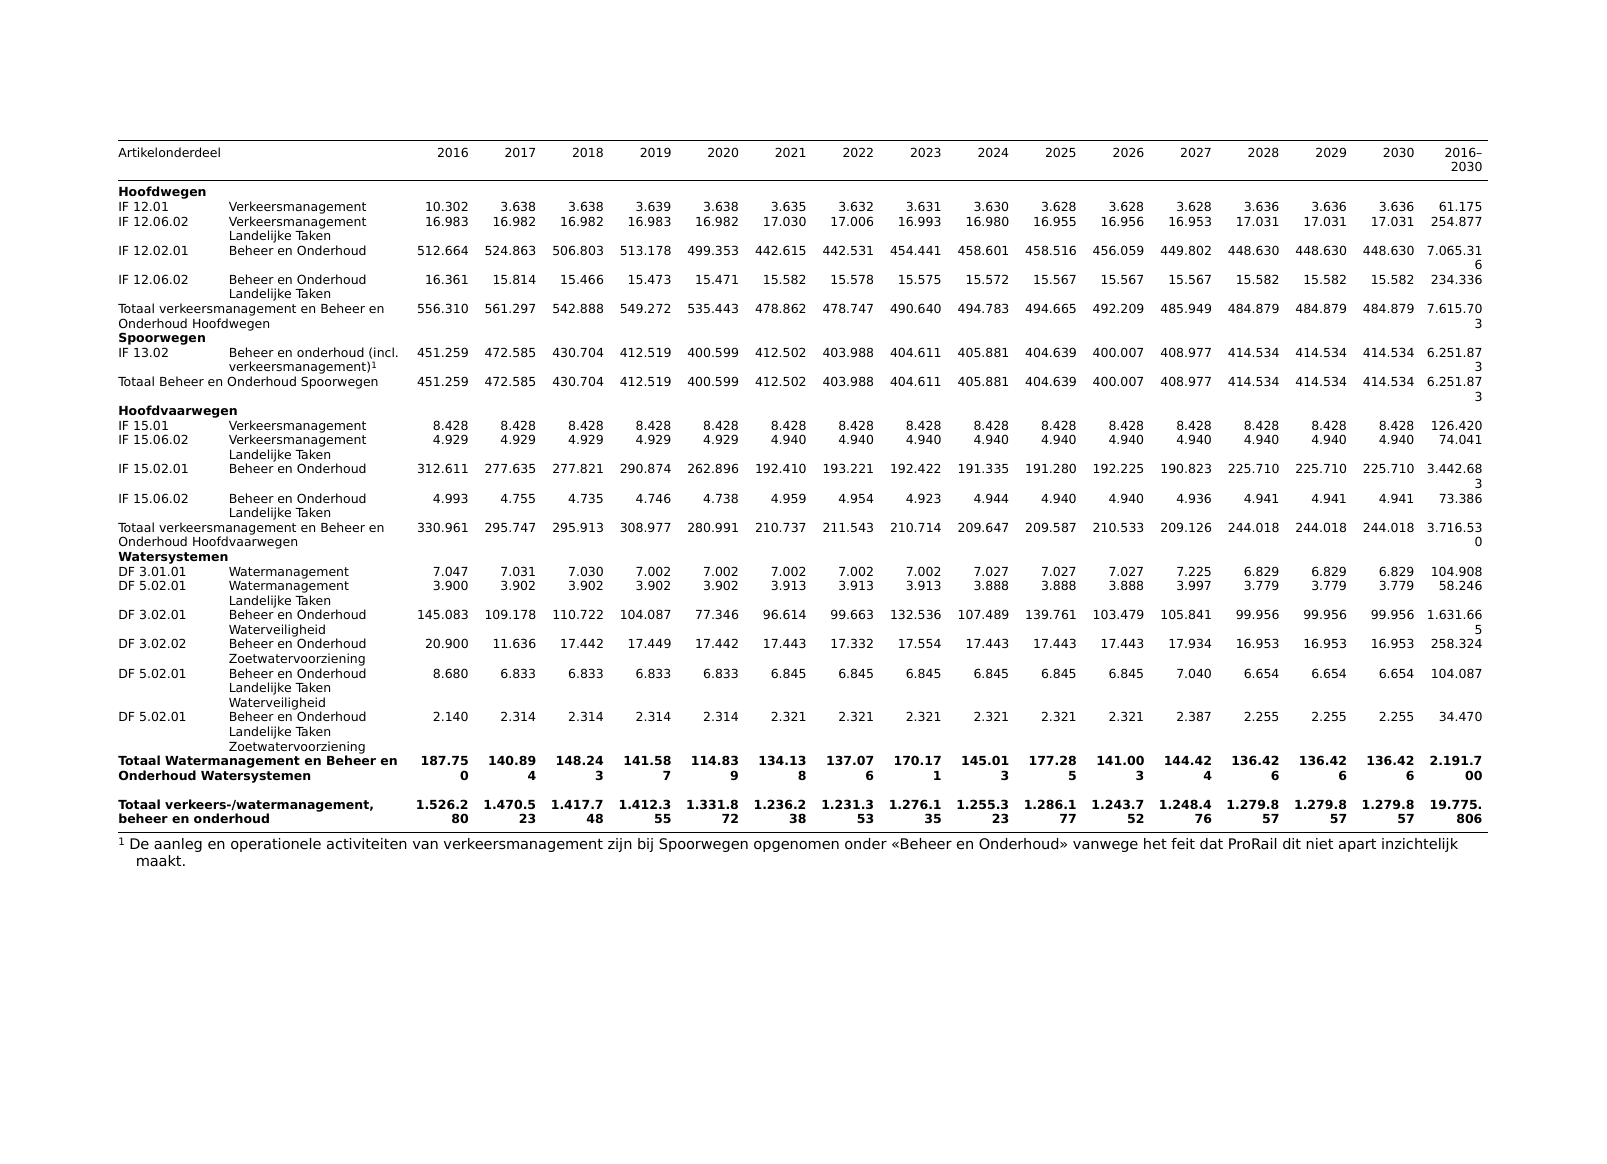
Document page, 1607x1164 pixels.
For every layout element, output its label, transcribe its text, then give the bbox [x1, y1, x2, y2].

table_cell 244.018 [1353, 521, 1420, 550]
table_cell 3.888 [1015, 579, 1082, 608]
table_cell 19.775.806 [1420, 798, 1488, 832]
table_cell 6.845 [947, 667, 1015, 710]
table_header 2018 [542, 141, 609, 179]
table_cell 244.018 [1218, 521, 1285, 550]
table_cell IF 12.01 [118, 200, 222, 214]
table_cell 99.956 [1218, 608, 1285, 637]
table_cell [947, 550, 1015, 564]
table_cell 451.259 [407, 375, 474, 404]
table_cell 4.940 [745, 433, 812, 462]
table_cell 15.466 [542, 273, 609, 302]
table_cell [610, 550, 677, 564]
table_cell 10.302 [407, 200, 474, 214]
table_header 2027 [1150, 141, 1218, 179]
table_cell [1218, 404, 1285, 419]
table_cell 295.913 [542, 521, 609, 550]
table_cell 492.209 [1083, 302, 1150, 331]
table_cell Watersystemen [118, 550, 407, 564]
table_cell Beheer en onderhoud (incl. verkeersmanagement)1 [223, 346, 407, 375]
table_cell 191.280 [1015, 463, 1082, 492]
table_cell 277.821 [542, 463, 609, 492]
table_cell 506.803 [542, 244, 609, 273]
table_cell [1150, 404, 1218, 419]
table_cell 191.335 [947, 463, 1015, 492]
table_cell 4.940 [1083, 433, 1150, 462]
table_cell 99.663 [812, 608, 880, 637]
table_cell [677, 404, 744, 419]
table_cell DF 3.02.01 [118, 608, 222, 637]
table_cell 1.276.135 [880, 798, 947, 832]
table_cell 15.582 [1285, 273, 1353, 302]
table_cell Totaal verkeersmanagement en Beheer en Onderhoud Hoofdwegen [118, 302, 407, 331]
table_cell [947, 404, 1015, 419]
table_cell 485.949 [1150, 302, 1218, 331]
table_cell 277.635 [474, 463, 542, 492]
table_cell 3.635 [745, 200, 812, 214]
table_cell [407, 550, 474, 564]
table_cell 8.428 [1285, 419, 1353, 433]
table_cell 136.426 [1285, 754, 1353, 783]
table_cell 561.297 [474, 302, 542, 331]
table_cell 3.779 [1353, 579, 1420, 608]
table_header 2029 [1285, 141, 1353, 179]
table_cell 6.833 [542, 667, 609, 710]
table_cell [542, 331, 609, 346]
table_cell Beheer en Onderhoud Zoetwatervoorziening [223, 638, 407, 667]
table_cell 6.833 [474, 667, 542, 710]
table_cell 73.386 [1420, 492, 1488, 521]
table_cell 6.654 [1285, 667, 1353, 710]
table_cell 17.449 [610, 638, 677, 667]
table_cell 404.639 [1015, 346, 1082, 375]
table_cell 4.940 [1015, 433, 1082, 462]
table_cell 556.310 [407, 302, 474, 331]
table_cell 192.225 [1083, 463, 1150, 492]
table_cell [745, 783, 812, 798]
table_cell 2.321 [947, 710, 1015, 754]
table_cell 2.387 [1150, 710, 1218, 754]
table_cell 2.191.700 [1420, 754, 1488, 783]
table_cell 2.321 [1015, 710, 1082, 754]
table_cell 458.516 [1015, 244, 1082, 273]
table_cell 7.030 [542, 565, 609, 579]
table_cell 8.428 [1150, 419, 1218, 433]
table_cell 3.442.683 [1420, 463, 1488, 492]
table_cell 107.489 [947, 608, 1015, 637]
table_cell [1353, 181, 1420, 200]
table_cell Beheer en Onderhoud Landelijke Taken [223, 273, 407, 302]
table_cell 3.902 [542, 579, 609, 608]
table_cell DF 5.02.01 [118, 667, 222, 710]
table_cell 414.534 [1285, 346, 1353, 375]
table_cell 2.321 [1083, 710, 1150, 754]
table_cell 4.940 [812, 433, 880, 462]
table_cell 3.636 [1353, 200, 1420, 214]
table_cell 3.628 [1150, 200, 1218, 214]
table_cell 1.243.752 [1083, 798, 1150, 832]
table_cell [677, 181, 744, 200]
table_header 2021 [745, 141, 812, 179]
table_cell 490.640 [880, 302, 947, 331]
table_cell 405.881 [947, 375, 1015, 404]
table_cell [880, 783, 947, 798]
table_cell 408.977 [1150, 375, 1218, 404]
table_cell 177.285 [1015, 754, 1082, 783]
table_cell [407, 783, 474, 798]
table_cell 258.324 [1420, 638, 1488, 667]
table_cell 2.321 [745, 710, 812, 754]
table_cell 6.845 [880, 667, 947, 710]
table_cell [1420, 783, 1488, 798]
table_cell [1083, 783, 1150, 798]
table_cell 456.059 [1083, 244, 1150, 273]
table_header 2026 [1083, 141, 1150, 179]
table_cell [880, 331, 947, 346]
table_cell [1420, 404, 1488, 419]
table_cell 1.286.177 [1015, 798, 1082, 832]
table_cell 290.874 [610, 463, 677, 492]
table_cell 6.833 [610, 667, 677, 710]
table_header 2028 [1218, 141, 1285, 179]
table_cell 105.841 [1150, 608, 1218, 637]
table_cell [1015, 331, 1082, 346]
table_cell [745, 404, 812, 419]
table_cell 4.940 [1285, 433, 1353, 462]
table_cell [1420, 181, 1488, 200]
table_cell [1150, 331, 1218, 346]
table_cell 4.940 [1083, 492, 1150, 521]
table_cell 17.443 [947, 638, 1015, 667]
table_cell 478.747 [812, 302, 880, 331]
table_cell 2.314 [474, 710, 542, 754]
table_cell 458.601 [947, 244, 1015, 273]
table_cell 187.750 [407, 754, 474, 783]
table_cell 132.536 [880, 608, 947, 637]
table_cell IF 12.06.02 [118, 215, 222, 244]
table_cell 2.140 [407, 710, 474, 754]
table_cell 330.961 [407, 521, 474, 550]
table_cell 472.585 [474, 346, 542, 375]
table_cell [947, 181, 1015, 200]
table_cell 414.534 [1353, 375, 1420, 404]
table_cell [812, 550, 880, 564]
table_cell 295.747 [474, 521, 542, 550]
table_cell Totaal Watermanagement en Beheer en Onderhoud Watersystemen [118, 754, 407, 783]
table_cell 16.953 [1285, 638, 1353, 667]
table_cell [542, 404, 609, 419]
table_header 2025 [1015, 141, 1082, 179]
table_cell 7.002 [610, 565, 677, 579]
table_cell 8.428 [407, 419, 474, 433]
table_cell 4.993 [407, 492, 474, 521]
table_cell 412.519 [610, 346, 677, 375]
table_cell 136.426 [1218, 754, 1285, 783]
table_cell 400.599 [677, 375, 744, 404]
table_cell [474, 404, 542, 419]
table_cell 16.953 [1218, 638, 1285, 667]
table_cell 8.428 [1218, 419, 1285, 433]
table_cell 209.647 [947, 521, 1015, 550]
table_cell 1.279.857 [1285, 798, 1353, 832]
table_cell 3.913 [812, 579, 880, 608]
table_cell 6.654 [1353, 667, 1420, 710]
table_cell 3.913 [745, 579, 812, 608]
table_cell Verkeersmanagement [223, 200, 407, 214]
table_cell 15.567 [1083, 273, 1150, 302]
table_cell 16.953 [1150, 215, 1218, 244]
table_cell 139.761 [1015, 608, 1082, 637]
table_cell 6.829 [1285, 565, 1353, 579]
table_cell 4.923 [880, 492, 947, 521]
table_cell Beheer en Onderhoud Landelijke Taken Waterveiligheid [223, 667, 407, 710]
table_cell Beheer en Onderhoud [223, 244, 407, 273]
table_cell 448.630 [1285, 244, 1353, 273]
table_cell 3.638 [542, 200, 609, 214]
table_cell 7.031 [474, 565, 542, 579]
table_cell 17.031 [1285, 215, 1353, 244]
table_cell 3.630 [947, 200, 1015, 214]
table_cell 16.361 [407, 273, 474, 302]
table_cell Spoorwegen [118, 331, 407, 346]
table_cell DF 5.02.01 [118, 579, 222, 608]
table_cell 4.941 [1218, 492, 1285, 521]
table_cell [542, 783, 609, 798]
table_cell 2.314 [610, 710, 677, 754]
table_cell 8.680 [407, 667, 474, 710]
table_cell Watermanagement [223, 565, 407, 579]
table_cell 2.255 [1353, 710, 1420, 754]
table_cell 16.956 [1083, 215, 1150, 244]
table_cell 192.422 [880, 463, 947, 492]
table_cell Beheer en Onderhoud Landelijke Taken Zoetwatervoorziening [223, 710, 407, 754]
table_cell 17.443 [745, 638, 812, 667]
table_cell 1.331.872 [677, 798, 744, 832]
table_cell 403.988 [812, 375, 880, 404]
table_cell 16.982 [474, 215, 542, 244]
table_cell 1.417.748 [542, 798, 609, 832]
table_cell 144.424 [1150, 754, 1218, 783]
table_cell 4.940 [1218, 433, 1285, 462]
table_cell [812, 404, 880, 419]
table_cell [1353, 404, 1420, 419]
table_cell 262.896 [677, 463, 744, 492]
table_cell 308.977 [610, 521, 677, 550]
table_cell 8.428 [610, 419, 677, 433]
table_cell 3.900 [407, 579, 474, 608]
table_cell 494.665 [1015, 302, 1082, 331]
table_cell Totaal verkeers-/watermanagement, beheer en onderhoud [118, 798, 407, 832]
table_cell 430.704 [542, 375, 609, 404]
table_cell 412.502 [745, 346, 812, 375]
table_cell 17.934 [1150, 638, 1218, 667]
table_cell [1083, 181, 1150, 200]
table_cell 4.929 [610, 433, 677, 462]
table_cell 4.940 [1353, 433, 1420, 462]
table_cell 7.047 [407, 565, 474, 579]
table_cell 4.940 [1015, 492, 1082, 521]
table_cell 512.664 [407, 244, 474, 273]
table_cell [1285, 783, 1353, 798]
table_cell 77.346 [677, 608, 744, 637]
table_cell 225.710 [1285, 463, 1353, 492]
table_cell 15.471 [677, 273, 744, 302]
table_cell 3.779 [1285, 579, 1353, 608]
table_cell IF 15.02.01 [118, 463, 222, 492]
table_cell 4.944 [947, 492, 1015, 521]
table_cell [1285, 181, 1353, 200]
table_cell [610, 404, 677, 419]
table_cell 2.321 [812, 710, 880, 754]
table_cell 209.587 [1015, 521, 1082, 550]
table_cell 17.031 [1218, 215, 1285, 244]
table_cell 114.839 [677, 754, 744, 783]
table_cell 4.929 [542, 433, 609, 462]
table_cell 99.956 [1285, 608, 1353, 637]
table_cell 15.814 [474, 273, 542, 302]
table_cell 16.955 [1015, 215, 1082, 244]
table_cell 400.007 [1083, 346, 1150, 375]
table_cell 104.908 [1420, 565, 1488, 579]
table_cell [745, 550, 812, 564]
table_cell 8.428 [542, 419, 609, 433]
table_cell [745, 181, 812, 200]
table_cell DF 3.01.01 [118, 565, 222, 579]
table_cell [1150, 783, 1218, 798]
table_cell IF 15.01 [118, 419, 222, 433]
table_cell Beheer en Onderhoud Landelijke Taken [223, 492, 407, 521]
table_cell 478.862 [745, 302, 812, 331]
table_cell 454.441 [880, 244, 947, 273]
table_cell 8.428 [1353, 419, 1420, 433]
table_cell Verkeersmanagement [223, 419, 407, 433]
table_cell 2.314 [542, 710, 609, 754]
table_cell [677, 331, 744, 346]
table_cell 3.632 [812, 200, 880, 214]
table_cell [745, 331, 812, 346]
table_cell Totaal Beheer en Onderhoud Spoorwegen [118, 375, 407, 404]
table_cell 110.722 [542, 608, 609, 637]
table_cell [812, 331, 880, 346]
table_cell 225.710 [1353, 463, 1420, 492]
table_cell 7.615.703 [1420, 302, 1488, 331]
table_cell 8.428 [1015, 419, 1082, 433]
table_cell 17.442 [542, 638, 609, 667]
table_cell 3.716.530 [1420, 521, 1488, 550]
table_cell 403.988 [812, 346, 880, 375]
table_cell 2.255 [1218, 710, 1285, 754]
table_cell 61.175 [1420, 200, 1488, 214]
table_cell 15.567 [1150, 273, 1218, 302]
table_cell 192.410 [745, 463, 812, 492]
table_cell 4.929 [677, 433, 744, 462]
table_cell 7.027 [1015, 565, 1082, 579]
table_cell [1420, 550, 1488, 564]
table_cell [880, 404, 947, 419]
table_cell 4.959 [745, 492, 812, 521]
table_cell 254.877 [1420, 215, 1488, 244]
table_cell 6.845 [812, 667, 880, 710]
table_cell 3.888 [947, 579, 1015, 608]
table_cell IF 15.06.02 [118, 492, 222, 521]
table_cell [1353, 550, 1420, 564]
table_cell 104.087 [610, 608, 677, 637]
table_cell 3.902 [677, 579, 744, 608]
table_cell 6.845 [1015, 667, 1082, 710]
table_header Artikelonderdeel [118, 141, 222, 179]
table_cell 1.231.353 [812, 798, 880, 832]
table_cell 3.639 [610, 200, 677, 214]
table_cell 137.076 [812, 754, 880, 783]
table_cell 3.638 [677, 200, 744, 214]
table_cell 430.704 [542, 346, 609, 375]
table_cell [812, 181, 880, 200]
table_cell 3.902 [610, 579, 677, 608]
table_cell 15.567 [1015, 273, 1082, 302]
table_cell 8.428 [812, 419, 880, 433]
table_cell 4.735 [542, 492, 609, 521]
table_cell 1.236.238 [745, 798, 812, 832]
table_cell [1083, 331, 1150, 346]
table_header 2016 [407, 141, 474, 179]
table_cell 451.259 [407, 346, 474, 375]
table_cell 6.251.873 [1420, 346, 1488, 375]
table_cell 210.533 [1083, 521, 1150, 550]
table_cell 3.636 [1218, 200, 1285, 214]
table_cell 312.611 [407, 463, 474, 492]
table_cell 4.929 [474, 433, 542, 462]
table_cell [1218, 783, 1285, 798]
table_cell 3.636 [1285, 200, 1353, 214]
table_cell 8.428 [880, 419, 947, 433]
table_cell 7.002 [677, 565, 744, 579]
table_cell 2.321 [880, 710, 947, 754]
table_cell [1285, 331, 1353, 346]
table_cell [474, 181, 542, 200]
table_cell 109.178 [474, 608, 542, 637]
table_cell 442.531 [812, 244, 880, 273]
table_cell 15.473 [610, 273, 677, 302]
table_cell Hoofdvaarwegen [118, 404, 407, 419]
table_cell 17.443 [1083, 638, 1150, 667]
table_cell 524.863 [474, 244, 542, 273]
table_cell Verkeersmanagement Landelijke Taken [223, 433, 407, 462]
table_cell 16.983 [610, 215, 677, 244]
table_header 2019 [610, 141, 677, 179]
table_cell 513.178 [610, 244, 677, 273]
table_cell 20.900 [407, 638, 474, 667]
table_cell 400.007 [1083, 375, 1150, 404]
table_cell 15.582 [745, 273, 812, 302]
table_cell [474, 331, 542, 346]
table_cell 15.572 [947, 273, 1015, 302]
table_cell 96.614 [745, 608, 812, 637]
table_cell 209.126 [1150, 521, 1218, 550]
table_cell IF 12.06.02 [118, 273, 222, 302]
table_cell IF 15.06.02 [118, 433, 222, 462]
table_cell 6.845 [745, 667, 812, 710]
table_cell 3.779 [1218, 579, 1285, 608]
table_cell [1015, 404, 1082, 419]
table_cell 145.013 [947, 754, 1015, 783]
table_cell 3.628 [1015, 200, 1082, 214]
table_cell 3.902 [474, 579, 542, 608]
table_cell IF 13.02 [118, 346, 222, 375]
table_cell 408.977 [1150, 346, 1218, 375]
table_cell 17.030 [745, 215, 812, 244]
table_cell [880, 550, 947, 564]
table_cell 484.879 [1353, 302, 1420, 331]
table_cell 7.002 [812, 565, 880, 579]
table_cell 148.243 [542, 754, 609, 783]
table_cell 17.442 [677, 638, 744, 667]
table_cell 126.420 [1420, 419, 1488, 433]
table_cell 542.888 [542, 302, 609, 331]
table_cell 6.251.873 [1420, 375, 1488, 404]
table_cell 414.534 [1218, 375, 1285, 404]
table_cell 74.041 [1420, 433, 1488, 462]
table_cell 234.336 [1420, 273, 1488, 302]
table_cell 141.587 [610, 754, 677, 783]
table_cell 7.027 [947, 565, 1015, 579]
table_cell 1.279.857 [1218, 798, 1285, 832]
table_cell DF 5.02.01 [118, 710, 222, 754]
table_cell [880, 181, 947, 200]
table_cell 404.611 [880, 346, 947, 375]
table_cell [812, 783, 880, 798]
table_cell [677, 783, 744, 798]
table_cell 7.027 [1083, 565, 1150, 579]
table_cell 3.631 [880, 200, 947, 214]
table_cell 404.639 [1015, 375, 1082, 404]
table_cell 412.502 [745, 375, 812, 404]
table_cell [407, 331, 474, 346]
table_cell 16.953 [1353, 638, 1420, 667]
table_cell 8.428 [677, 419, 744, 433]
table_header [223, 141, 407, 179]
table_header 2016–2030 [1420, 141, 1488, 179]
table_cell 3.888 [1083, 579, 1150, 608]
table_cell [1218, 550, 1285, 564]
table_cell 11.636 [474, 638, 542, 667]
table_header 2022 [812, 141, 880, 179]
table_cell 104.087 [1420, 667, 1488, 710]
table_cell [1353, 331, 1420, 346]
table_cell 4.940 [1150, 433, 1218, 462]
table_cell Hoofdwegen [118, 181, 407, 200]
table_cell 2.314 [677, 710, 744, 754]
table_cell 16.983 [407, 215, 474, 244]
table_cell 210.714 [880, 521, 947, 550]
table_cell 1 De aanleg en operationele activiteiten van verkeersmanagement zijn bij Spoorwegen opgenomen onder «Beheer en Onderhoud» vanwege het feit dat ProRail dit niet apart inzichtelijk maakt. [118, 833, 1488, 869]
table_cell [1218, 331, 1285, 346]
table_cell 448.630 [1218, 244, 1285, 273]
table_cell [1353, 783, 1420, 798]
table_cell [542, 181, 609, 200]
table_cell 6.829 [1353, 565, 1420, 579]
table_cell 8.428 [1083, 419, 1150, 433]
table_cell [1285, 550, 1353, 564]
table_cell 210.737 [745, 521, 812, 550]
table_cell 400.599 [677, 346, 744, 375]
table_cell 1.470.523 [474, 798, 542, 832]
table_cell 7.065.316 [1420, 244, 1488, 273]
table_cell 1.412.355 [610, 798, 677, 832]
table_cell 535.443 [677, 302, 744, 331]
table_cell 244.018 [1285, 521, 1353, 550]
table_cell 448.630 [1353, 244, 1420, 273]
table_cell [947, 783, 1015, 798]
table_cell [1150, 550, 1218, 564]
table_cell 7.002 [880, 565, 947, 579]
table_cell 4.929 [407, 433, 474, 462]
table_cell 190.823 [1150, 463, 1218, 492]
table_cell 17.554 [880, 638, 947, 667]
table_cell 3.638 [474, 200, 542, 214]
table_cell 412.519 [610, 375, 677, 404]
table_cell 1.255.323 [947, 798, 1015, 832]
table_cell [474, 550, 542, 564]
table_cell 141.003 [1083, 754, 1150, 783]
table_cell [118, 783, 407, 798]
table_cell 449.802 [1150, 244, 1218, 273]
table_cell 414.534 [1218, 346, 1285, 375]
table_cell 1.248.476 [1150, 798, 1218, 832]
table_cell 134.138 [745, 754, 812, 783]
table_cell 484.879 [1285, 302, 1353, 331]
table_cell [610, 181, 677, 200]
table_cell 499.353 [677, 244, 744, 273]
table_cell [1218, 181, 1285, 200]
table_cell 7.040 [1150, 667, 1218, 710]
table_cell 99.956 [1353, 608, 1420, 637]
table_cell Verkeersmanagement Landelijke Taken [223, 215, 407, 244]
table_cell 16.982 [542, 215, 609, 244]
table_cell 405.881 [947, 346, 1015, 375]
table_cell [947, 331, 1015, 346]
table_cell Watermanagement Landelijke Taken [223, 579, 407, 608]
table_cell 404.611 [880, 375, 947, 404]
table_cell 4.755 [474, 492, 542, 521]
table_cell [1015, 550, 1082, 564]
table_cell DF 3.02.02 [118, 638, 222, 667]
table_cell 17.332 [812, 638, 880, 667]
table_cell 17.031 [1353, 215, 1420, 244]
table_cell 280.991 [677, 521, 744, 550]
table_cell 15.582 [1218, 273, 1285, 302]
table_cell 2.255 [1285, 710, 1353, 754]
table_cell 7.225 [1150, 565, 1218, 579]
table_cell [474, 783, 542, 798]
table_cell 442.615 [745, 244, 812, 273]
table_cell [1083, 404, 1150, 419]
table_cell 8.428 [947, 419, 1015, 433]
table_cell 484.879 [1218, 302, 1285, 331]
table_cell [1420, 331, 1488, 346]
table_cell 6.654 [1218, 667, 1285, 710]
table_cell 17.006 [812, 215, 880, 244]
table_cell Beheer en Onderhoud Waterveiligheid [223, 608, 407, 637]
table_header 2023 [880, 141, 947, 179]
table_cell 4.936 [1150, 492, 1218, 521]
table_cell 3.913 [880, 579, 947, 608]
table_cell [407, 181, 474, 200]
table_cell IF 12.02.01 [118, 244, 222, 273]
table_cell 4.941 [1353, 492, 1420, 521]
table_cell Beheer en Onderhoud [223, 463, 407, 492]
table_cell 4.738 [677, 492, 744, 521]
table_cell 58.246 [1420, 579, 1488, 608]
table_header 2030 [1353, 141, 1420, 179]
table_cell [1150, 181, 1218, 200]
table_cell 7.002 [745, 565, 812, 579]
table_cell 4.940 [947, 433, 1015, 462]
table_cell [1285, 404, 1353, 419]
table_cell [610, 331, 677, 346]
table_cell 6.833 [677, 667, 744, 710]
table_cell 16.993 [880, 215, 947, 244]
table_cell [407, 404, 474, 419]
table_cell 15.575 [880, 273, 947, 302]
table_cell 15.578 [812, 273, 880, 302]
table_cell 414.534 [1285, 375, 1353, 404]
table_cell Totaal verkeersmanagement en Beheer en Onderhoud Hoofdvaarwegen [118, 521, 407, 550]
table_cell 225.710 [1218, 463, 1285, 492]
table_cell 145.083 [407, 608, 474, 637]
table_cell 3.628 [1083, 200, 1150, 214]
table_cell 4.746 [610, 492, 677, 521]
table_cell [1015, 181, 1082, 200]
table_cell 494.783 [947, 302, 1015, 331]
table_cell 193.221 [812, 463, 880, 492]
table_cell [542, 550, 609, 564]
table_cell 549.272 [610, 302, 677, 331]
table_cell 4.941 [1285, 492, 1353, 521]
table_header 2024 [947, 141, 1015, 179]
table_cell 8.428 [474, 419, 542, 433]
table_cell 1.279.857 [1353, 798, 1420, 832]
table_cell 6.845 [1083, 667, 1150, 710]
table_cell 170.171 [880, 754, 947, 783]
table_header 2020 [677, 141, 744, 179]
table_cell [610, 783, 677, 798]
table_cell 1.631.665 [1420, 608, 1488, 637]
table_header 2017 [474, 141, 542, 179]
table_cell 472.585 [474, 375, 542, 404]
table_cell 4.954 [812, 492, 880, 521]
table_cell 6.829 [1218, 565, 1285, 579]
table_cell 8.428 [745, 419, 812, 433]
table_cell 4.940 [880, 433, 947, 462]
table_cell 16.982 [677, 215, 744, 244]
table_cell 136.426 [1353, 754, 1420, 783]
table_cell [1083, 550, 1150, 564]
table_cell 3.997 [1150, 579, 1218, 608]
table_cell 211.543 [812, 521, 880, 550]
table_cell 414.534 [1353, 346, 1420, 375]
table_cell 34.470 [1420, 710, 1488, 754]
table_cell 1.526.280 [407, 798, 474, 832]
table_cell [677, 550, 744, 564]
table_cell 15.582 [1353, 273, 1420, 302]
table_cell 17.443 [1015, 638, 1082, 667]
table_cell [1015, 783, 1082, 798]
table_cell 103.479 [1083, 608, 1150, 637]
table_cell 16.980 [947, 215, 1015, 244]
table_cell 140.894 [474, 754, 542, 783]
